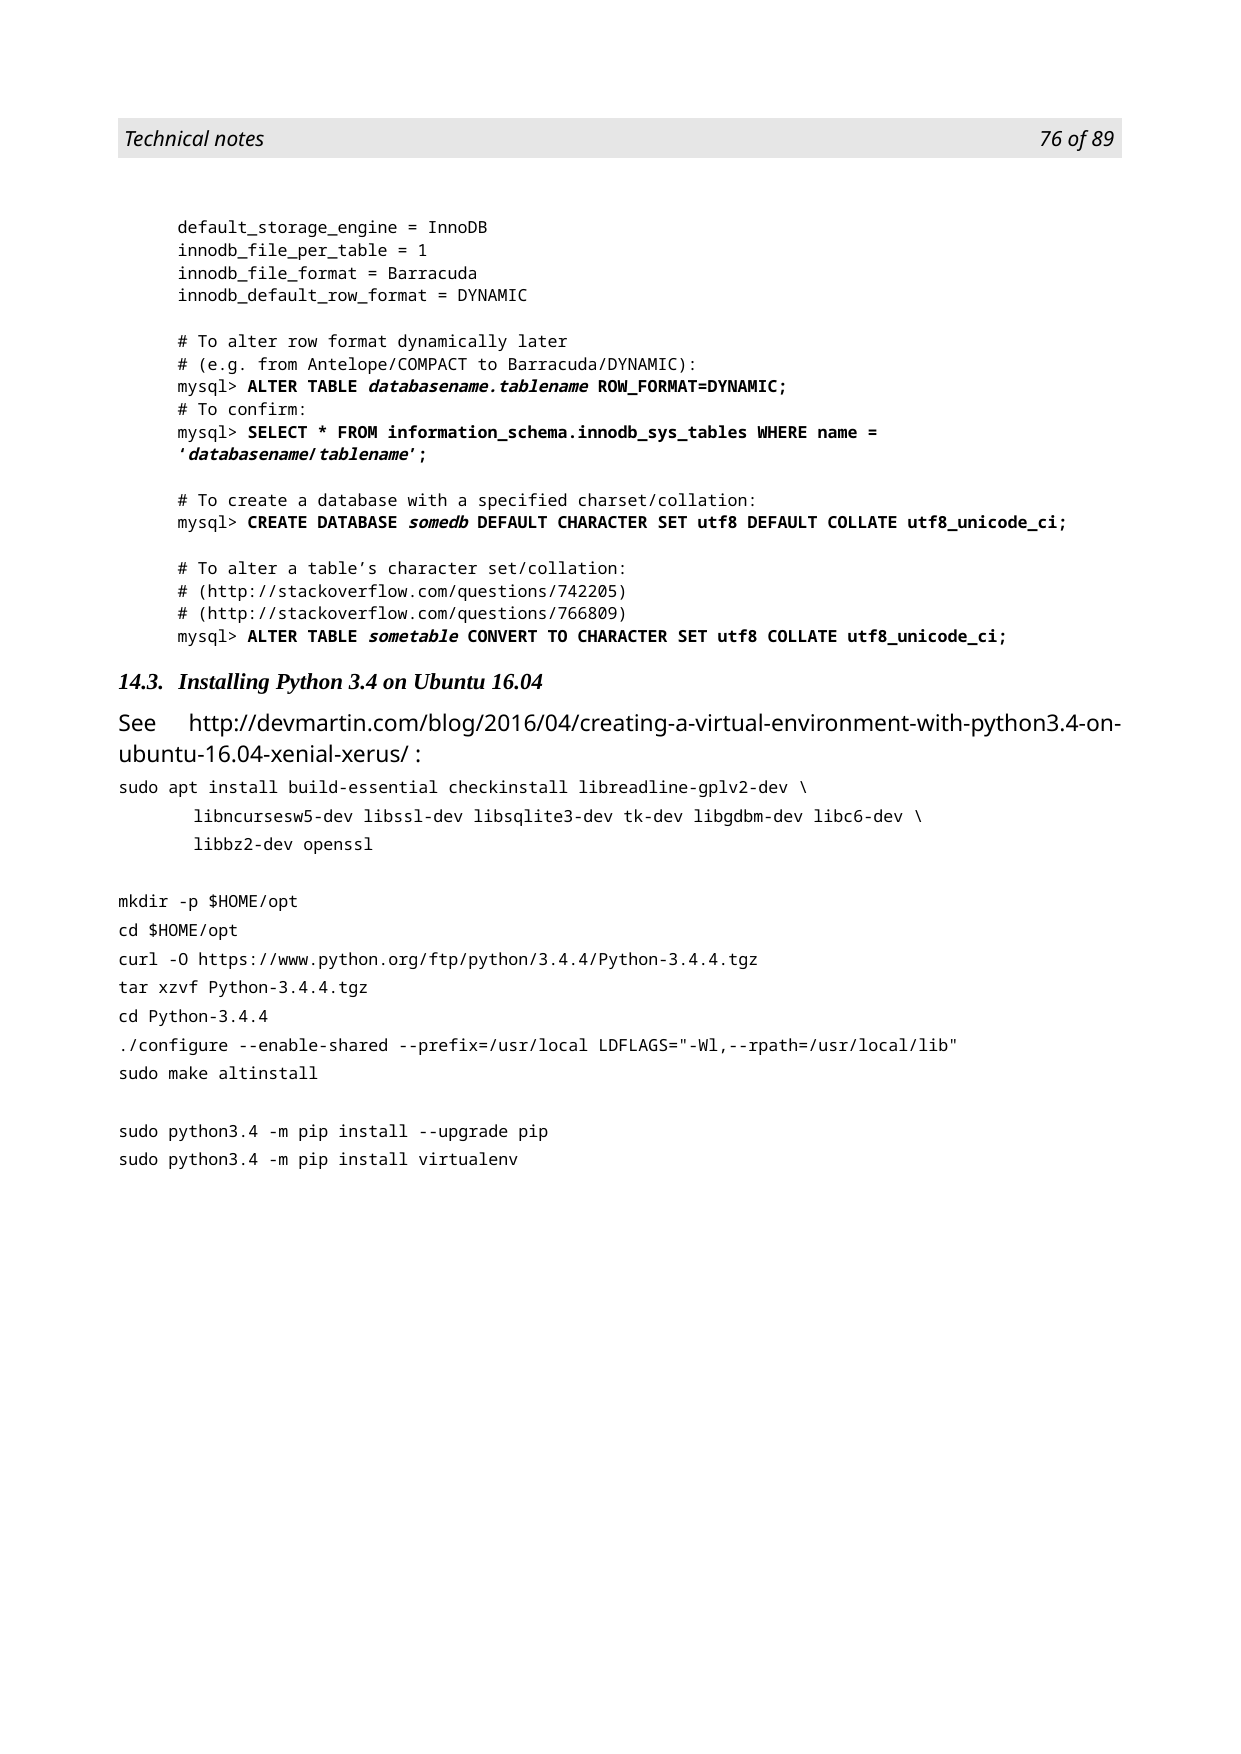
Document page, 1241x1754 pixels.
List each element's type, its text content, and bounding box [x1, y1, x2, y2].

text default_storage_engine = InnoDB [177, 216, 1122, 239]
text innodb_file_per_table = 1 [177, 239, 1122, 261]
text mysql> ALTER TABLE sometable CONVERT TO CHARACTER SET utf8 COLLATE utf8_unicode_ci; [177, 625, 1122, 647]
text # (http://stackoverflow.com/questions/742205) [177, 579, 1122, 602]
text # To alter a table’s character set/collation: [177, 557, 1122, 579]
text # To create a database with a specified charset/collation: [177, 488, 1122, 511]
text sudo python3.4 -m pip install --upgrade pip [118, 1119, 1122, 1142]
text libbz2-dev openssl [118, 833, 1122, 856]
text mysql> CREATE DATABASE somedb DEFAULT CHARACTER SET utf8 DEFAULT COLLATE utf8_unicode_ci; [177, 511, 1122, 534]
text innodb_file_format = Barracuda [177, 261, 1122, 284]
subtitle Installing Python 3.4 on Ubuntu 16.04 [118, 668, 1122, 694]
text mysql> SELECT * FROM information_schema.innodb_sys_tables WHERE name = ‘databasename/tablename’; [177, 420, 1122, 466]
text See http://devmartin.com/blog/2016/04/creating-a-virtual-environment-with-python3.4-on-ubuntu-16.04-xenial-xerus/ : [118, 707, 1122, 769]
text mkdir -p $HOME/opt [118, 890, 1122, 913]
text # To confirm: [177, 398, 1122, 420]
text sudo python3.4 -m pip install virtualenv [118, 1148, 1122, 1171]
text cd $HOME/opt [118, 919, 1122, 941]
text mysql> ALTER TABLE databasename.tablename ROW_FORMAT=DYNAMIC; [177, 375, 1122, 398]
text sudo make altinstall [118, 1062, 1122, 1085]
text sudo apt install build-essential checkinstall libreadline-gplv2-dev \ [118, 776, 1122, 798]
text # (e.g. from Antelope/COMPACT to Barracuda/DYNAMIC): [177, 352, 1122, 375]
text # To alter row format dynamically later [177, 329, 1122, 352]
text innodb_default_row_format = DYNAMIC [177, 284, 1122, 307]
text cd Python-3.4.4 [118, 1005, 1122, 1027]
text curl -O https://www.python.org/ftp/python/3.4.4/Python-3.4.4.tgz [118, 947, 1122, 970]
text ./configure --enable-shared --prefix=/usr/local LDFLAGS="-Wl,--rpath=/usr/local/lib" [118, 1033, 1122, 1056]
text # (http://stackoverflow.com/questions/766809) [177, 602, 1122, 625]
text libncursesw5-dev libssl-dev libsqlite3-dev tk-dev libgdbm-dev libc6-dev \ [118, 804, 1122, 827]
text tar xzvf Python-3.4.4.tgz [118, 976, 1122, 999]
